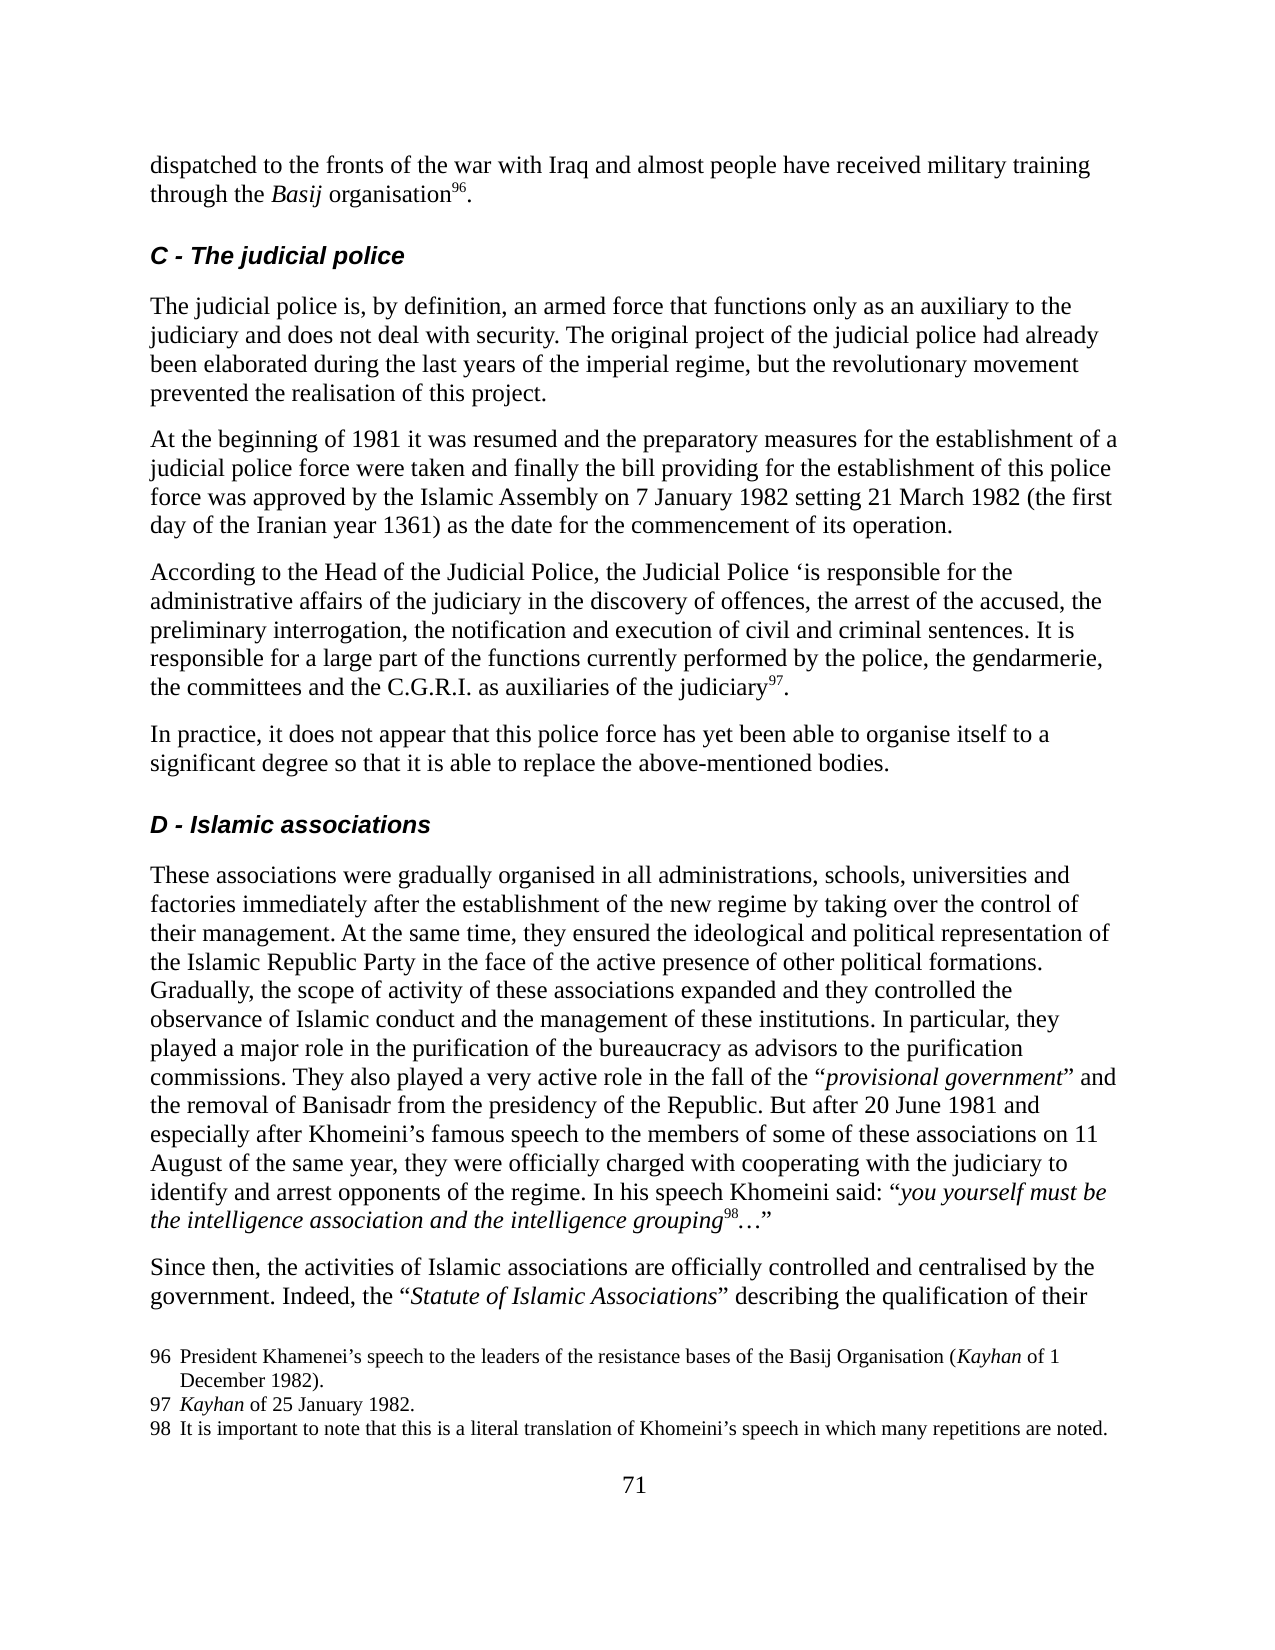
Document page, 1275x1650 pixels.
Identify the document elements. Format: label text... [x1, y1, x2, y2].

text The judicial police is, by definition, an armed force that functions only as an auxiliary to the judiciary and does not deal with security. The original project of the judicial police had already been elaborated during the last years of the imperial regime, but the revolutionary movement prevented the realisation of this project. [150, 291, 1125, 406]
text It is important to note that this is a literal translation of Khomeini’s speech in which many repetitions are noted. [150, 1416, 1125, 1440]
text At the beginning of 1981 it was resumed and the preparatory measures for the establishment of a judicial police force were taken and finally the bill providing for the establishment of this police force was approved by the Islamic Assembly on 7 January 1982 setting 21 March 1982 (the first day of the Iranian year 1361) as the date for the commencement of its operation. [150, 424, 1125, 539]
subtitle C - The judicial police [150, 241, 1125, 270]
text Kayhan of 25 January 1982. [150, 1392, 1125, 1416]
subtitle D - Islamic associations [150, 810, 1125, 839]
text According to the Head of the Judicial Police, the Judicial Police ‘is responsible for the administrative affairs of the judiciary in the discovery of offences, the arrest of the accused, the preliminary interrogation, the notification and execution of civil and criminal sentences. It is responsible for a large part of the functions currently performed by the police, the gendarmerie, the committees and the C.G.R.I. as auxiliaries of the judiciary. [150, 557, 1125, 701]
text These associations were gradually organised in all administrations, schools, universities and factories immediately after the establishment of the new regime by taking over the control of their management. At the same time, they ensured the ideological and political representation of the Islamic Republic Party in the face of the active presence of other political formations. Gradually, the scope of activity of these associations expanded and they controlled the observance of Islamic conduct and the management of these institutions. In particular, they played a major role in the purification of the bureaucracy as advisors to the purification commissions. They also played a very active role in the fall of the “provisional government” and the removal of Banisadr from the presidency of the Republic. But after 20 June 1981 and especially after Khomeini’s famous speech to the members of some of these associations on 11 August of the same year, they were officially charged with cooperating with the judiciary to identify and arrest opponents of the regime. In his speech Khomeini said: “you yourself must be the intelligence association and the intelligence grouping…” [150, 860, 1125, 1234]
text In practice, it does not appear that this police force has yet been able to organise itself to a significant degree so that it is able to replace the above-mentioned bodies. [150, 719, 1125, 776]
text dispatched to the fronts of the war with Iraq and almost people have received military training through the Basij organisation. [150, 150, 1125, 207]
text Since then, the activities of Islamic associations are officially controlled and centralised by the government. Indeed, the “Statute of Islamic Associations” describing the qualification of their [150, 1252, 1125, 1309]
text President Khamenei’s speech to the leaders of the resistance bases of the Basij Organisation (Kayhan of 1 December 1982). [150, 1344, 1125, 1392]
